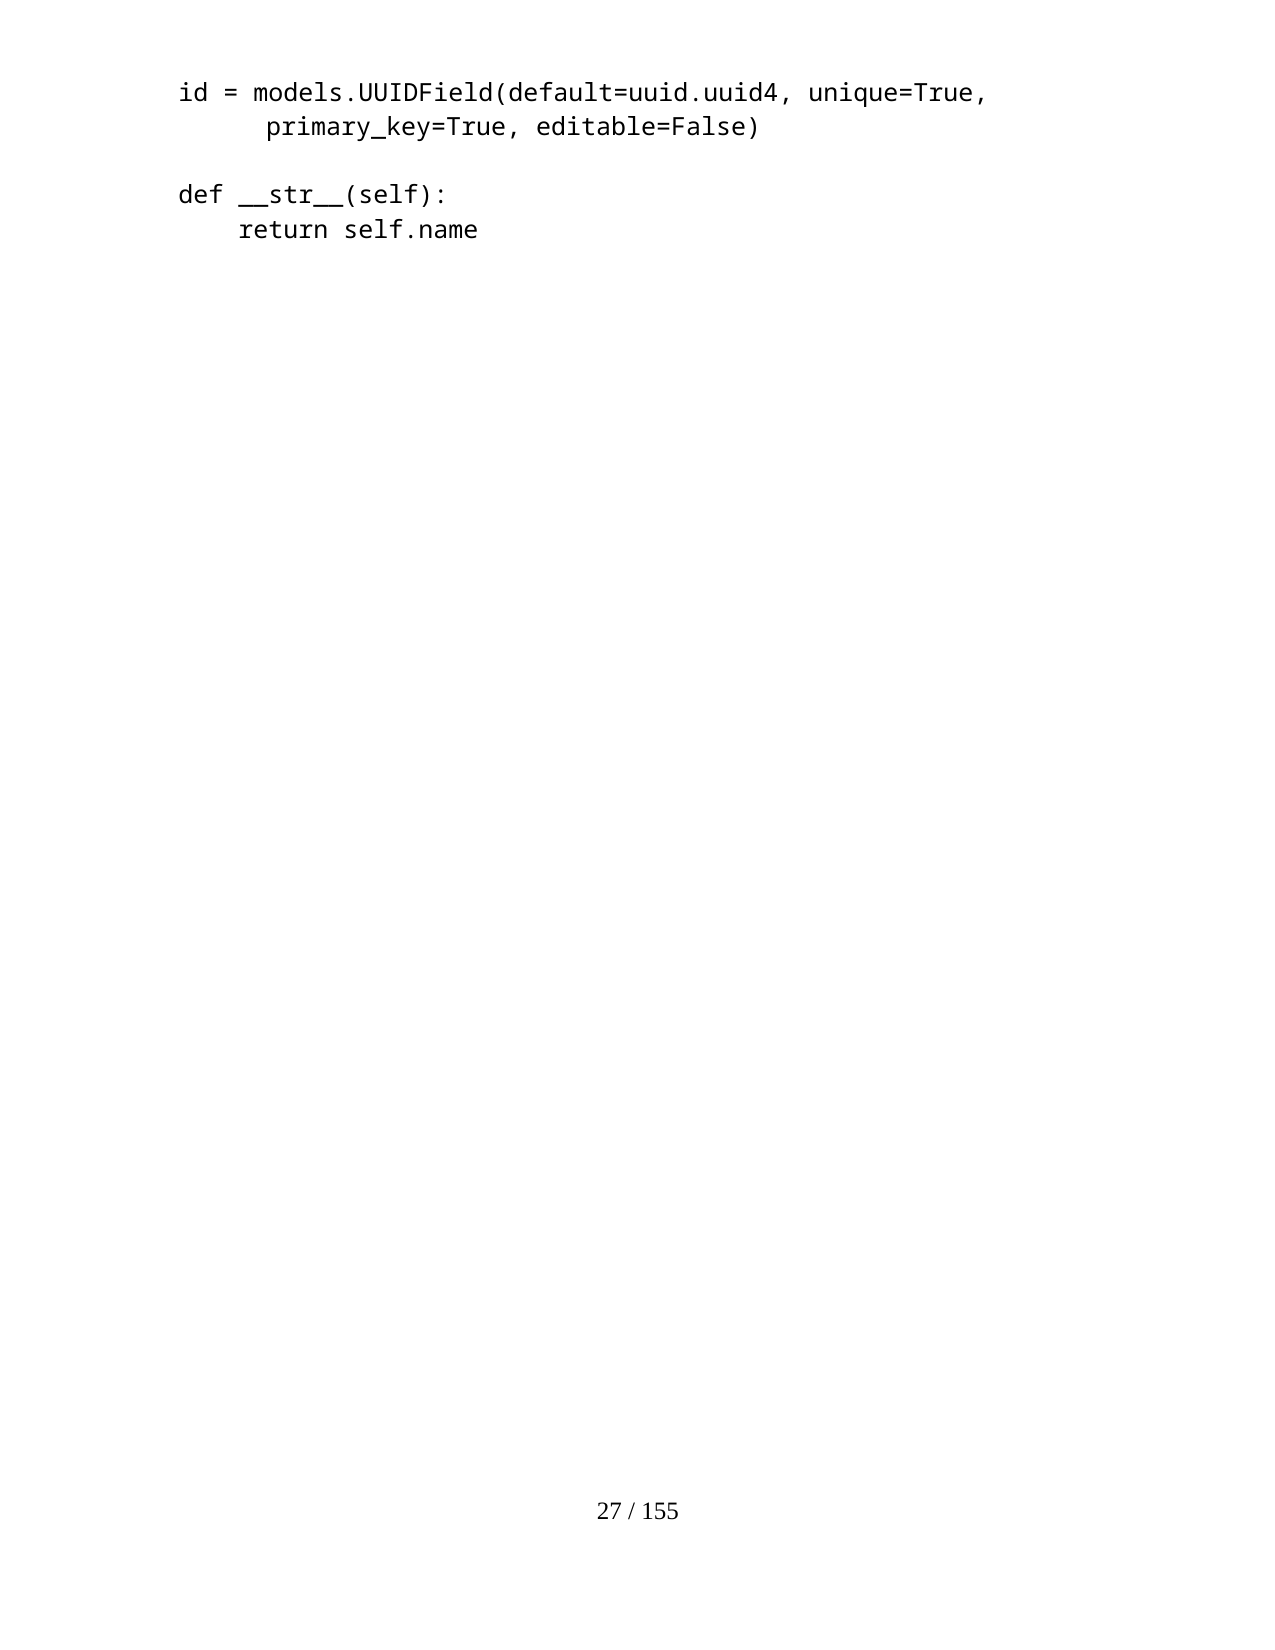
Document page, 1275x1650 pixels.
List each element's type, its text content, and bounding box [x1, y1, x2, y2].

text return self.name [118, 211, 1157, 245]
text id = models.UUIDField(default=uuid.uuid4, unique=True, primary_key=True, editable=False) [118, 75, 1157, 143]
text def __str__(self): [118, 177, 1157, 211]
